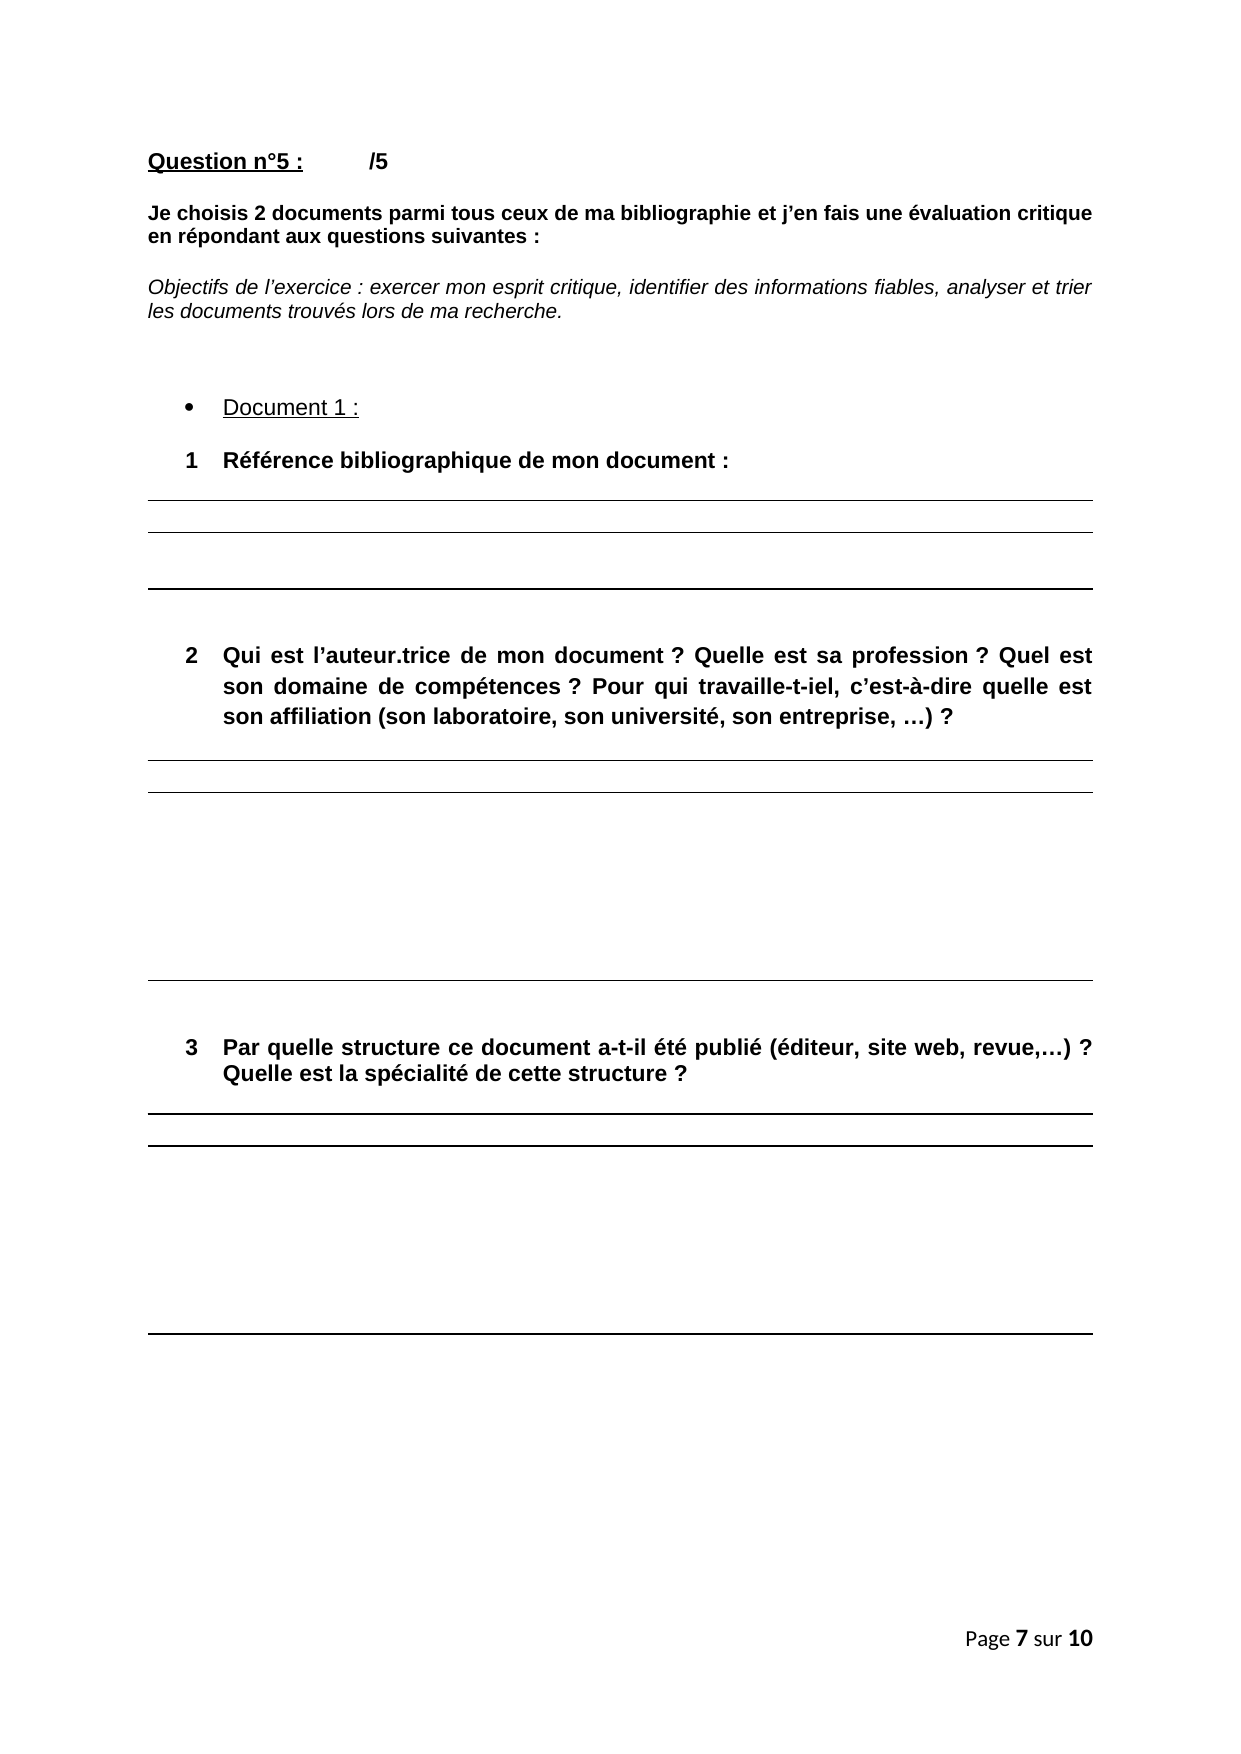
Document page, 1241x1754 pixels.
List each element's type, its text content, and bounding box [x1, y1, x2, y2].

text Question n°5 : /5 [148, 148, 1093, 174]
text Objectifs de l’exercice : exercer mon esprit critique, identifier des informations fiables, analyser et trier les documents trouvés lors de ma recherche. [148, 274, 1093, 322]
list Document 1 : [185, 394, 1093, 421]
list Qui est l’auteur.trice de mon document ? Quelle est sa profession ? Quel est son domaine de compétences ? Pour qui travaille-t-iel, c’est-à-dire quelle est son affiliation (son laboratoire, son université, son entreprise, …) ? [185, 642, 1093, 729]
list Référence bibliographique de mon document : [185, 447, 1093, 473]
text Je choisis 2 documents parmi tous ceux de ma bibliographie et j’en fais une évaluation critique en répondant aux questions suivantes : [148, 200, 1093, 248]
list Par quelle structure ce document a-t-il été publié (éditeur, site web, revue,…) ? Quelle est la spécialité de cette structure ? [185, 1034, 1093, 1087]
